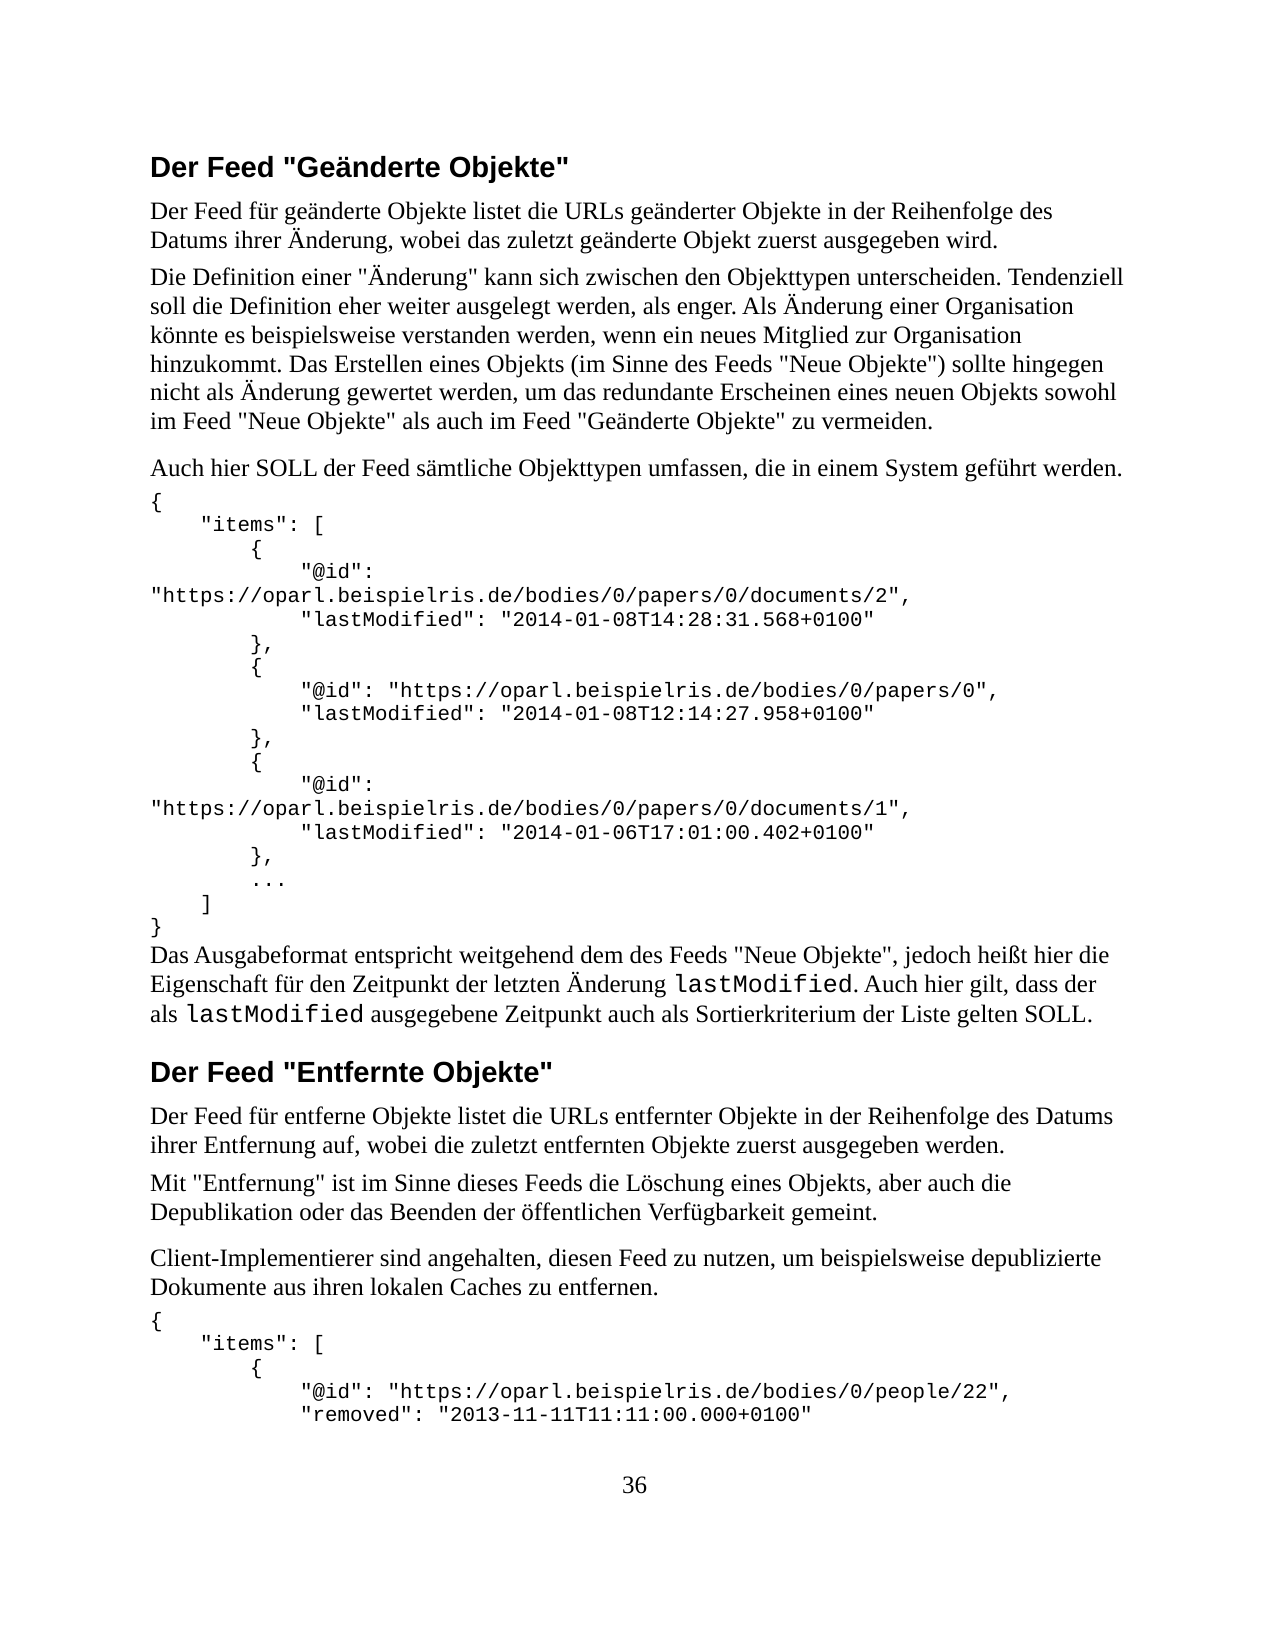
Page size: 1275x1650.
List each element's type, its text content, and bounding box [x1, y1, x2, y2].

text { [150, 751, 1125, 774]
text "lastModified": "2014-01-08T14:28:31.568+0100" [150, 609, 1125, 632]
text Auch hier SOLL der Feed sämtliche Objekttypen umfassen, die in einem System geführt werden. [150, 453, 1125, 482]
text "removed": "2013-11-11T11:11:00.000+0100" [150, 1404, 1125, 1428]
subtitle Der Feed "Geänderte Objekte" [150, 150, 1125, 183]
text ] [150, 893, 1125, 916]
text { [150, 1310, 1125, 1333]
text "lastModified": "2014-01-06T17:01:00.402+0100" [150, 822, 1125, 845]
text "@id": "https://oparl.beispielris.de/bodies/0/papers/0", [150, 680, 1125, 703]
text { [150, 538, 1125, 562]
text Die Definition einer "Änderung" kann sich zwischen den Objekttypen unterscheiden. Tendenziell soll die Definition eher weiter ausgelegt werden, als enger. Als Änderung einer Organisation könnte es beispielsweise verstanden werden, wenn ein neues Mitglied zur Organisation hinzukommt. Das Erstellen eines Objekts (im Sinne des Feeds "Neue Objekte") sollte hingegen nicht als Änderung gewertet werden, um das redundante Erscheinen eines neuen Objekts sowohl im Feed "Neue Objekte" als auch im Feed "Geänderte Objekte" zu vermeiden. [150, 262, 1125, 435]
text { [150, 656, 1125, 680]
text { [150, 1357, 1125, 1381]
text Der Feed für entferne Objekte listet die URLs entfernter Objekte in der Reihenfolge des Datums ihrer Entfernung auf, wobei die zuletzt entfernten Objekte zuerst ausgegeben werden. [150, 1101, 1125, 1159]
text Das Ausgabeformat entspricht weitgehend dem des Feeds "Neue Objekte", jedoch heißt hier die Eigenschaft für den Zeitpunkt der letzten Änderung lastModified. Auch hier gilt, dass der als lastModified ausgegebene Zeitpunkt auch als Sortierkriterium der Liste gelten SOLL. [150, 940, 1125, 1030]
text "lastModified": "2014-01-08T12:14:27.958+0100" [150, 703, 1125, 727]
text "@id": "https://oparl.beispielris.de/bodies/0/papers/0/documents/2", [150, 562, 1125, 609]
text Der Feed für geänderte Objekte listet die URLs geänderter Objekte in der Reihenfolge des Datums ihrer Änderung, wobei das zuletzt geänderte Objekt zuerst ausgegeben wird. [150, 196, 1125, 253]
text ... [150, 869, 1125, 893]
text "items": [ [150, 1333, 1125, 1357]
text Client-Implementierer sind angehalten, diesen Feed zu nutzen, um beispielsweise depublizierte Dokumente aus ihren lokalen Caches zu entfernen. [150, 1243, 1125, 1301]
text { [150, 491, 1125, 514]
text } [150, 916, 1125, 940]
text "items": [ [150, 514, 1125, 538]
text "@id": "https://oparl.beispielris.de/bodies/0/people/22", [150, 1381, 1125, 1404]
text "@id": "https://oparl.beispielris.de/bodies/0/papers/0/documents/1", [150, 774, 1125, 822]
text Mit "Entfernung" ist im Sinne dieses Feeds die Löschung eines Objekts, aber auch die Depublikation oder das Beenden der öffentlichen Verfügbarkeit gemeint. [150, 1168, 1125, 1225]
text }, [150, 845, 1125, 869]
subtitle Der Feed "Entfernte Objekte" [150, 1055, 1125, 1089]
text }, [150, 727, 1125, 751]
text }, [150, 632, 1125, 656]
